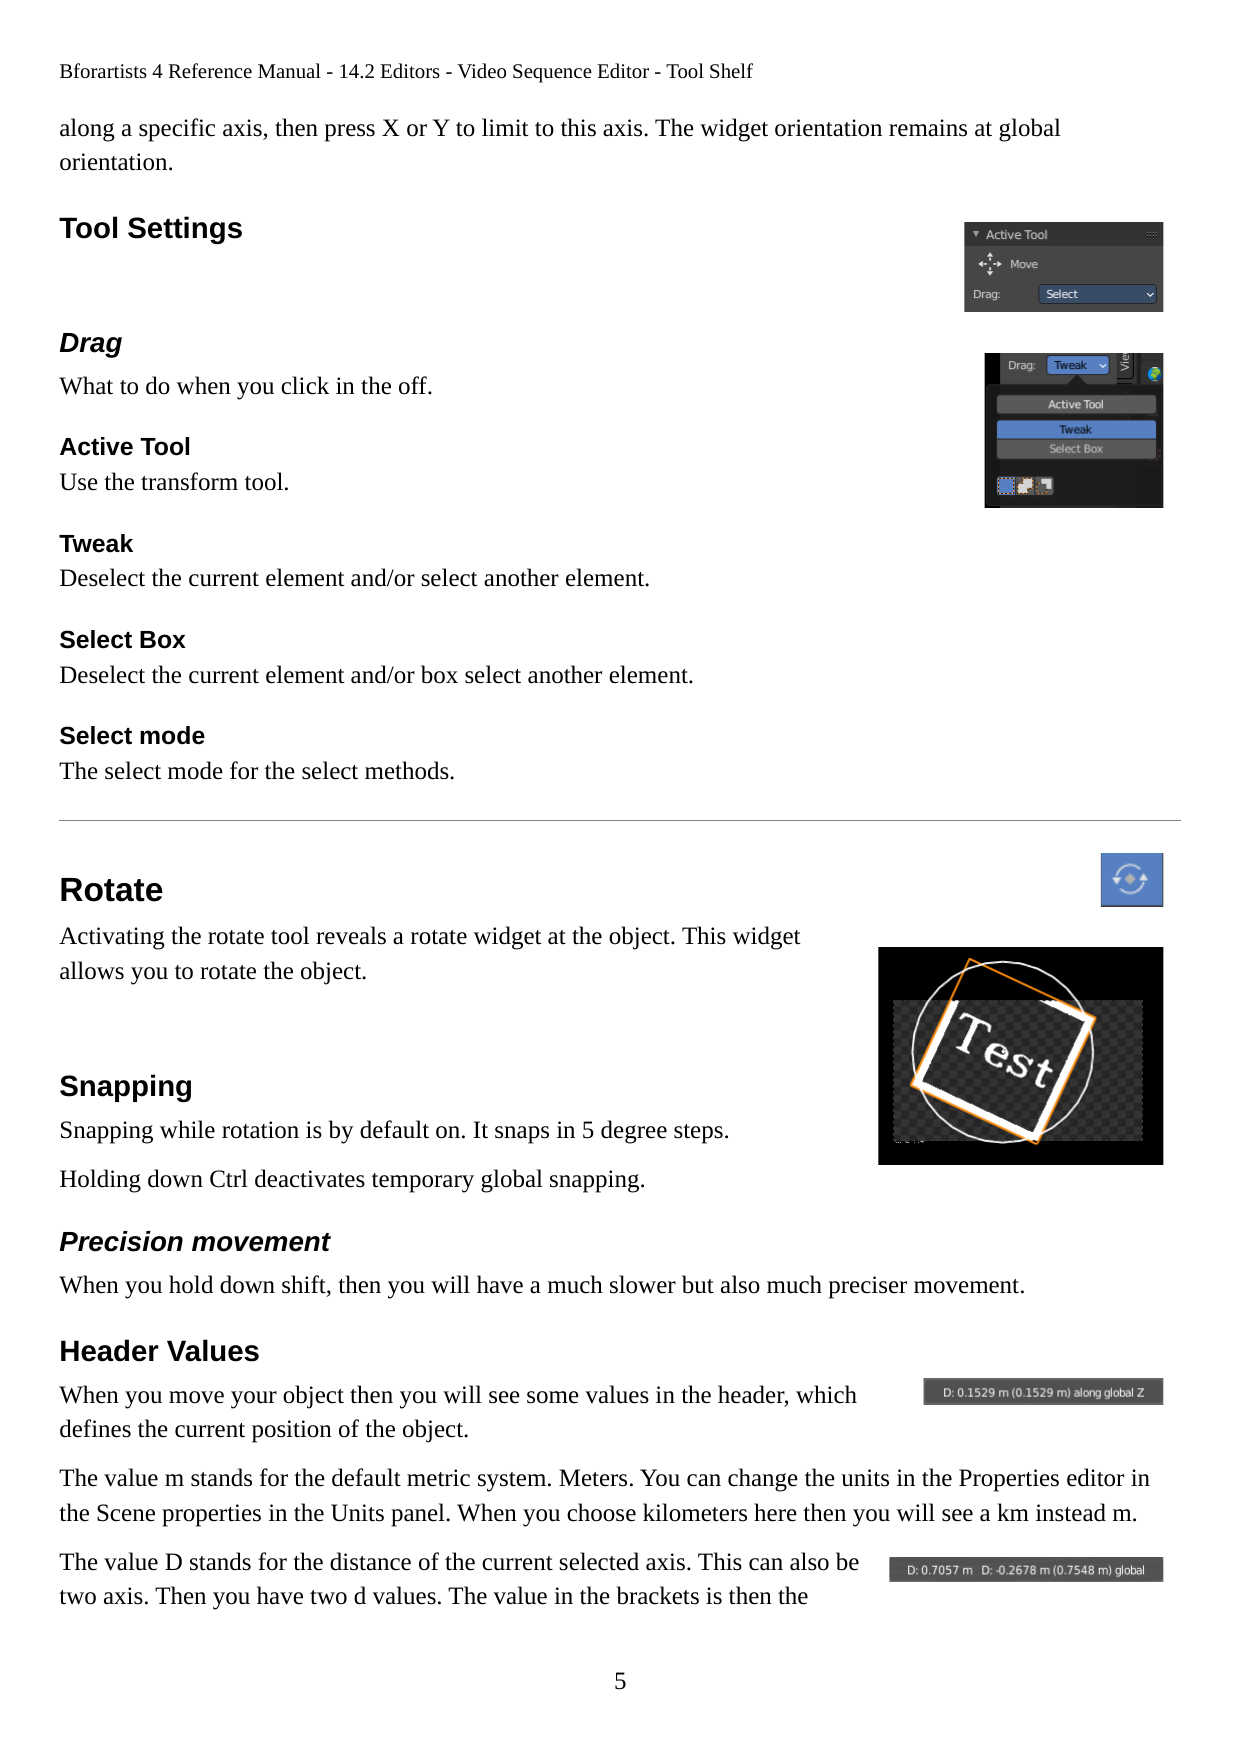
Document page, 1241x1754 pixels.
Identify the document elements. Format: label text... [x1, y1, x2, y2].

text The value m stands for the default metric system. Meters. You can change the units in the Properties editor in the Scene properties in the Units panel. When you choose kilometers here then you will see a km instead m. [59, 1463, 1181, 1526]
subtitle Select Box [59, 625, 1181, 653]
text Deselect the current element and/or select another element. [59, 563, 1181, 592]
text When you hold down shift, then you will have a much slower but also much preciser movement. [59, 1270, 1181, 1298]
text Snapping while rotation is by default on. It snaps in 5 degree steps. [59, 1115, 878, 1143]
subtitle Tool Settings [59, 211, 1181, 244]
picture [923, 1378, 1164, 1405]
subtitle Active Tool [59, 432, 984, 461]
subtitle Rotate [59, 870, 1181, 909]
subtitle [1164, 1068, 1181, 1102]
subtitle Select mode [59, 721, 1181, 750]
text Activating the rotate tool reveals a rotate widget at the object. This widget allows you to rotate the object. [59, 921, 1181, 984]
text The value D stands for the distance of the current selected axis. This can also be two axis. Then you have two d values. The value in the brackets is then the [59, 1547, 1181, 1610]
subtitle Tweak [59, 529, 1181, 557]
subtitle Snapping [59, 1068, 878, 1102]
picture [984, 353, 1164, 508]
picture [878, 947, 1164, 1165]
subtitle [1164, 432, 1181, 461]
text Holding down Ctrl deactivates temporary global snapping. [59, 1164, 1181, 1193]
picture [1100, 853, 1164, 907]
text The select mode for the select methods. [59, 756, 1181, 785]
subtitle Drag [59, 326, 1181, 358]
subtitle Precision movement [59, 1225, 1181, 1257]
text What to do when you click in the off. [59, 371, 984, 399]
subtitle Header Values [59, 1333, 1181, 1367]
picture [964, 222, 1164, 312]
text Deselect the current element and/or box select another element. [59, 660, 1181, 688]
text along a specific axis, then press X or Y to limit to this axis. The widget orientation remains at global orientation. [59, 113, 1181, 176]
picture [889, 1557, 1164, 1582]
text Use the transform tool. [59, 467, 984, 496]
text [1164, 467, 1181, 496]
text When you move your object then you will see some values in the header, which defines the current position of the object. [59, 1380, 1181, 1443]
